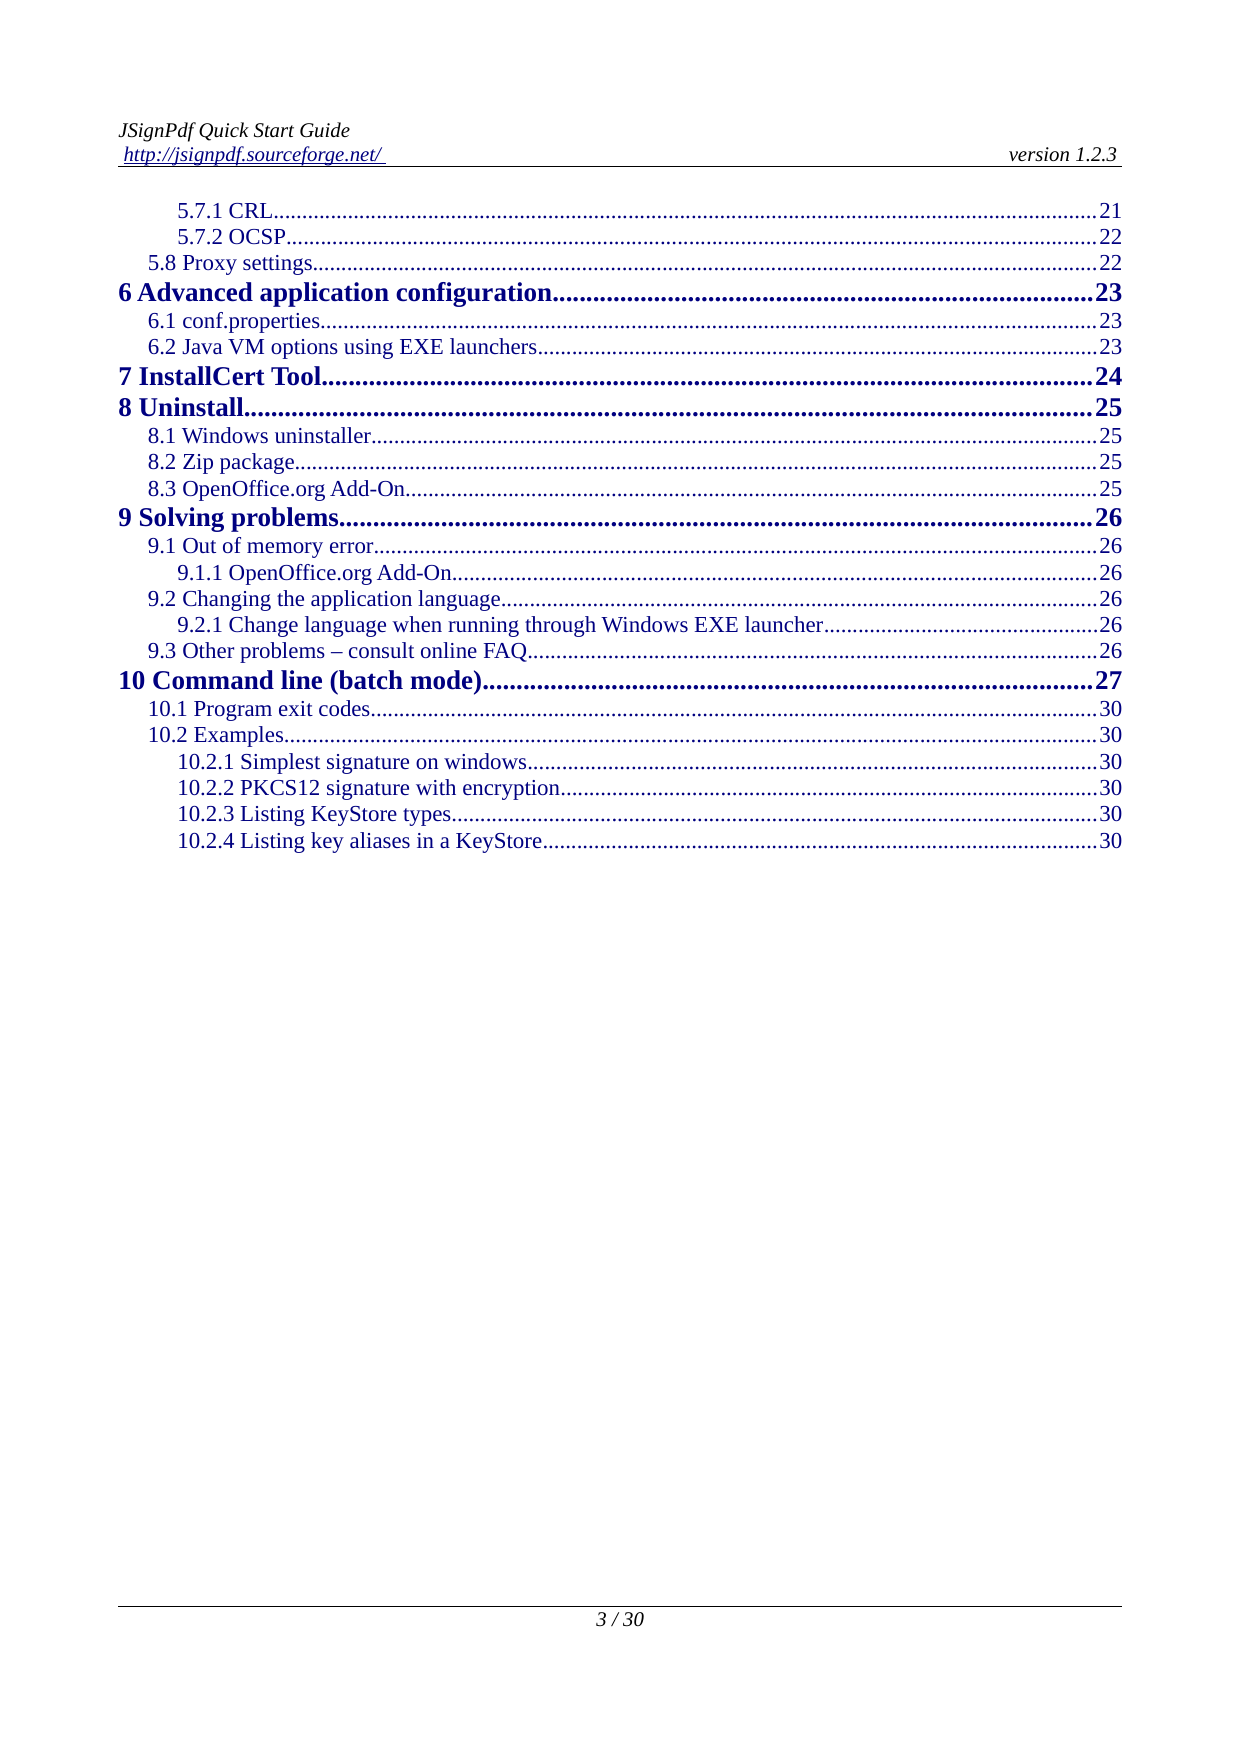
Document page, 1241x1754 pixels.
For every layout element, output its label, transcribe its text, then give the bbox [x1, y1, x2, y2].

text 10.2 Examples 30 [148, 721, 1122, 748]
text 5.7.1 CRL 21 [177, 197, 1122, 223]
text 10.2.4 Listing key aliases in a KeyStore 30 [177, 827, 1122, 853]
text 8.1 Windows uninstaller 25 [148, 422, 1122, 448]
text 10.2.3 Listing KeyStore types 30 [177, 801, 1122, 827]
text 6.1 conf.properties 23 [148, 307, 1122, 333]
text 10 Command line (batch mode) 27 [118, 664, 1122, 695]
text 10.2.1 Simplest signature on windows 30 [177, 748, 1122, 774]
text 8.2 Zip package 25 [148, 448, 1122, 475]
text 9.1.1 OpenOffice.org Add-On 26 [177, 558, 1122, 585]
text 6.2 Java VM options using EXE launchers 23 [148, 333, 1122, 360]
text 5.8 Proxy settings 22 [148, 249, 1122, 276]
text 6 Advanced application configuration 23 [118, 276, 1122, 307]
text 9.2 Changing the application language 26 [148, 585, 1122, 611]
text 8 Uninstall 25 [118, 391, 1122, 422]
text 10.2.2 PKCS12 signature with encryption 30 [177, 774, 1122, 801]
text 5.7.2 OCSP 22 [177, 223, 1122, 249]
text 9 Solving problems 26 [118, 501, 1122, 532]
text 8.3 OpenOffice.org Add-On 25 [148, 475, 1122, 501]
text 10.1 Program exit codes 30 [148, 695, 1122, 721]
text 9.3 Other problems – consult online FAQ 26 [148, 638, 1122, 664]
text 9.2.1 Change language when running through Windows EXE launcher 26 [177, 611, 1122, 638]
text 9.1 Out of memory error 26 [148, 532, 1122, 558]
text 7 InstallCert Tool 24 [118, 360, 1122, 391]
